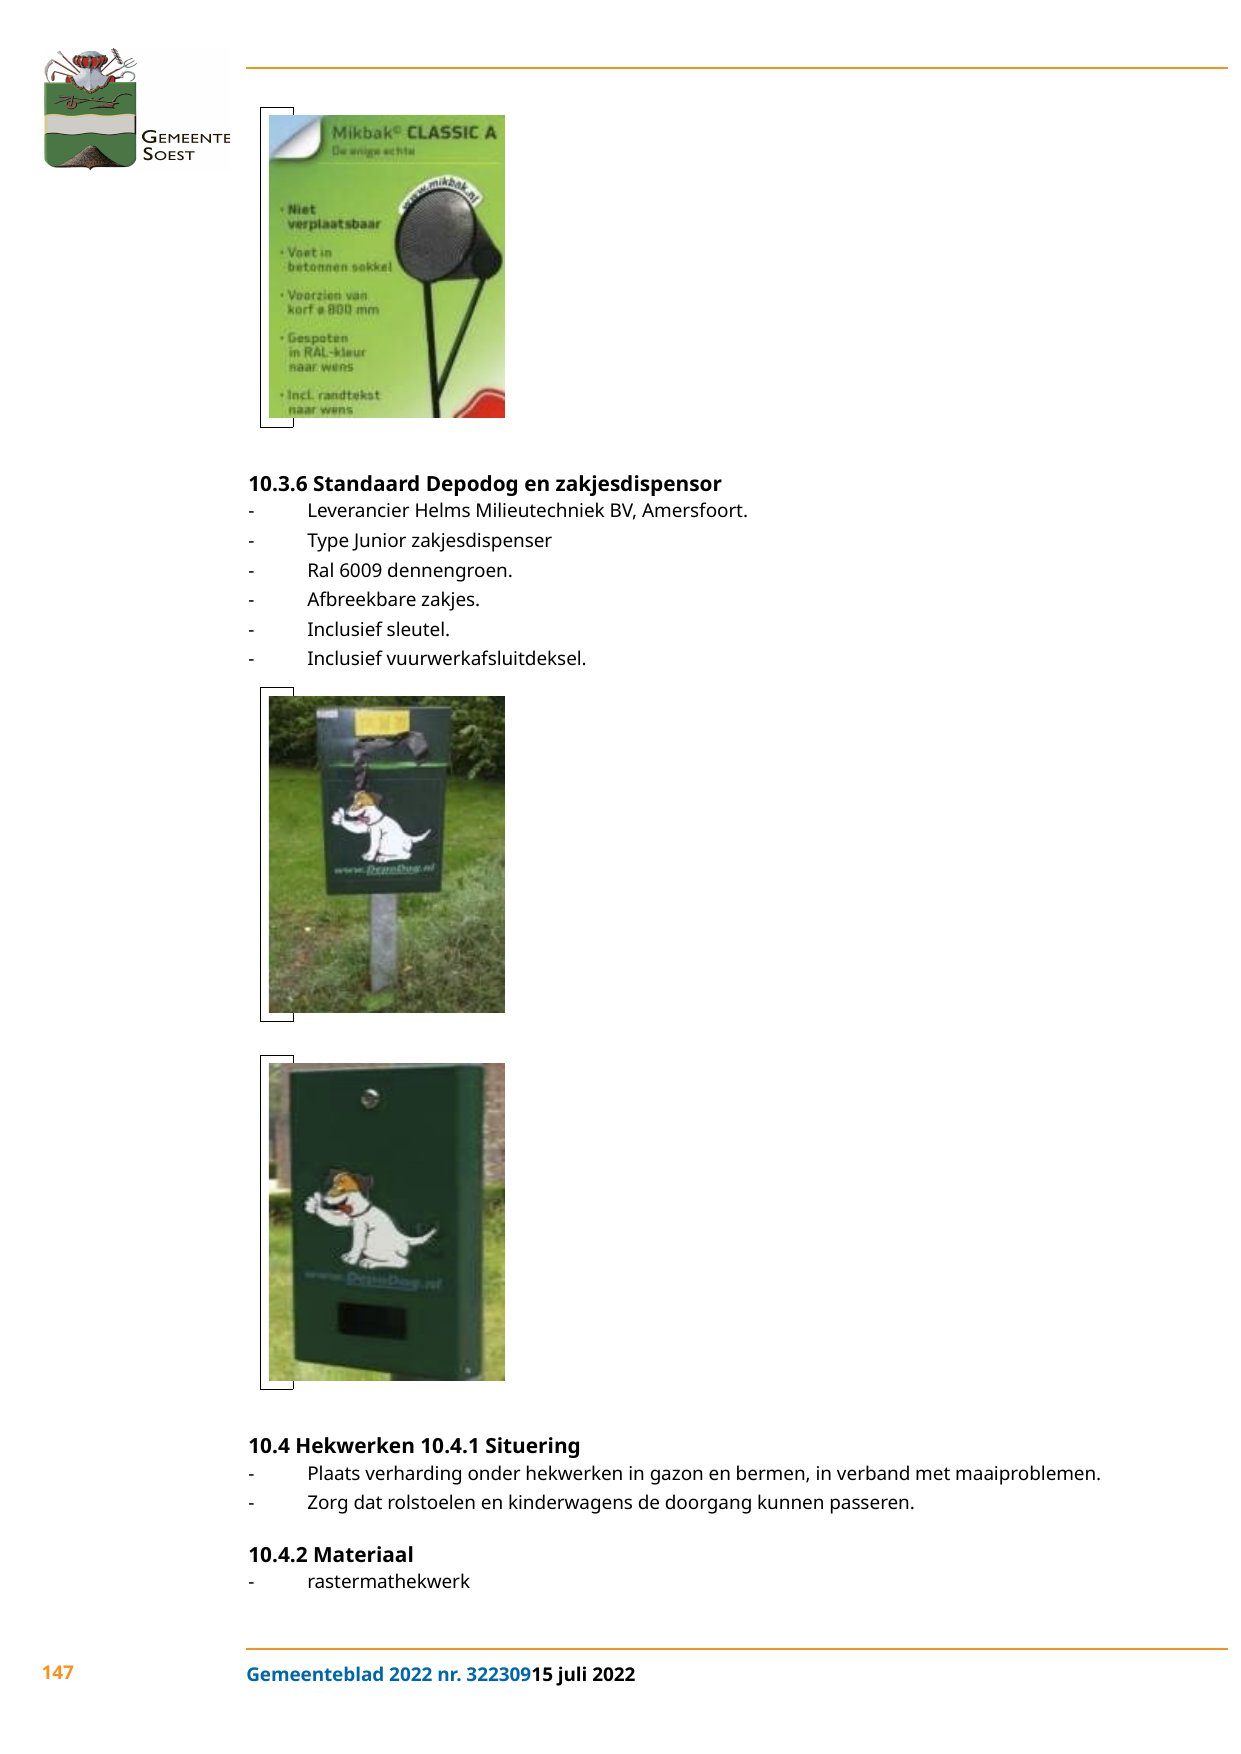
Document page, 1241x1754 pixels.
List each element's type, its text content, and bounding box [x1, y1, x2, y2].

list Inclusief sleutel. [248, 616, 1152, 642]
picture [41, 47, 231, 172]
text 10.4 Hekwerken 10.4.1 Situering [248, 1431, 1152, 1460]
list rastermathekwerk [248, 1568, 1152, 1594]
list Leverancier Helms Milieutechniek BV, Amersfoort. [248, 498, 1152, 523]
list Ral 6009 dennengroen. [248, 557, 1152, 582]
list Plaats verharding onder hekwerken in gazon en bermen, in verband met maaiproblemen. [248, 1460, 1152, 1486]
picture [268, 1063, 505, 1381]
list Type Junior zakjesdispenser [248, 527, 1152, 553]
picture [268, 115, 505, 418]
text 10.4.2 Materiaal [248, 1540, 1152, 1568]
list Inclusief vuurwerkafsluitdeksel. [248, 646, 1152, 671]
list Zorg dat rolstoelen en kinderwagens de doorgang kunnen passeren. [248, 1489, 1152, 1515]
list Afbreekbare zakjes. [248, 586, 1152, 612]
text 10.3.6 Standaard Depodog en zakjesdispensor [248, 469, 1152, 498]
picture [268, 696, 505, 1013]
